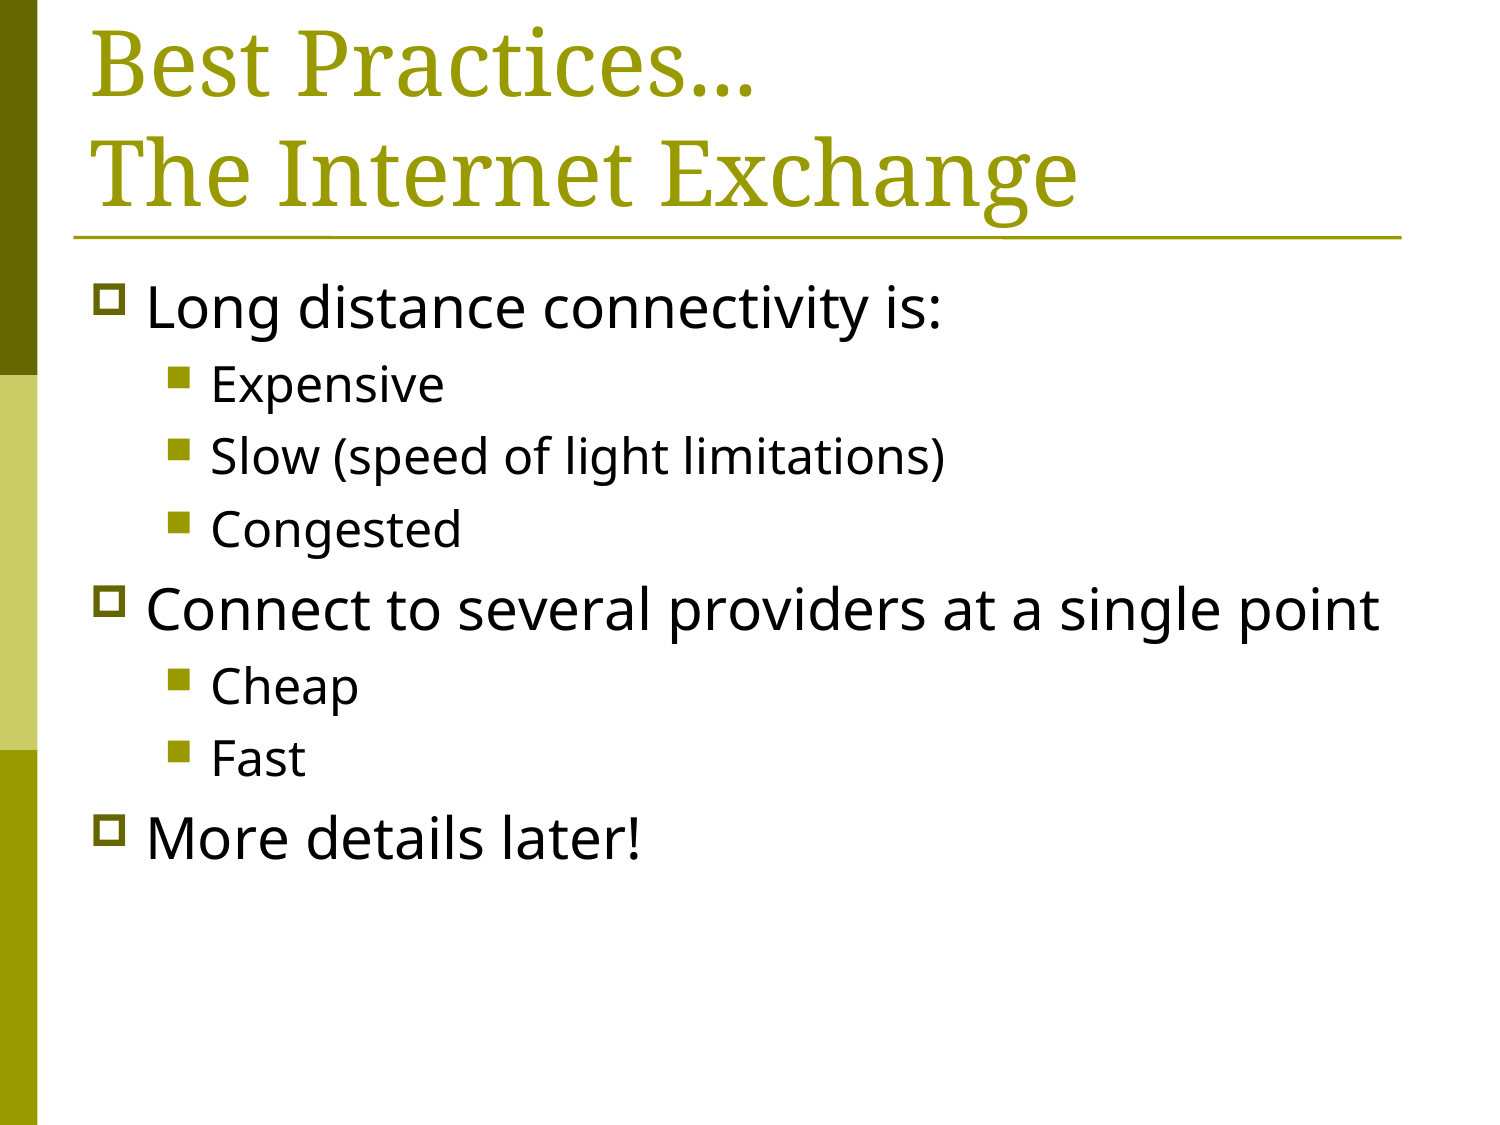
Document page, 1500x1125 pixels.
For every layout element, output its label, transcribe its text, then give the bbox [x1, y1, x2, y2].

title Best Practices... The Internet Exchange [75, 0, 1426, 233]
list Long distance connectivity is: Expensive Slow (speed of light limitations) Congested Connect to several providers at a single point Cheap Fast More details later! [75, 262, 1426, 1006]
